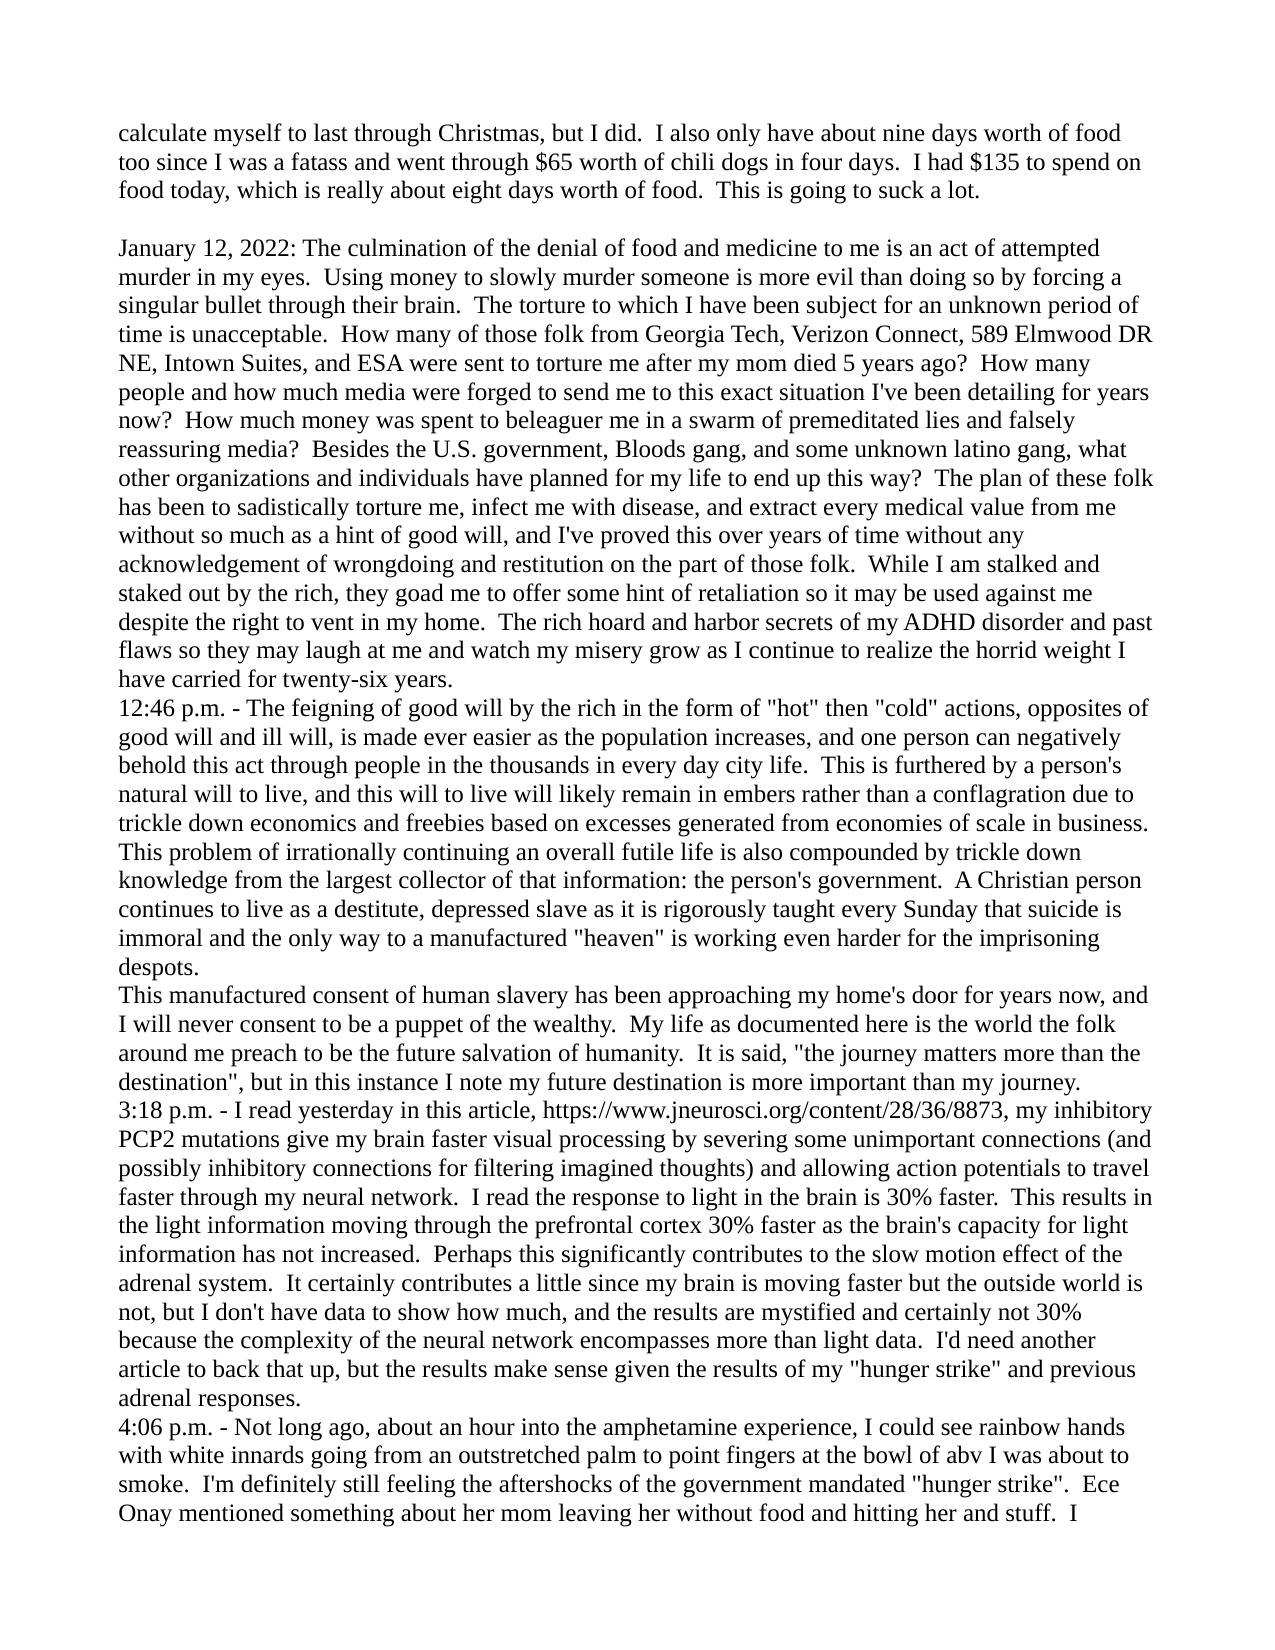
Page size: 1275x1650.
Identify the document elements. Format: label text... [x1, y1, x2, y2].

text January 12, 2022: The culmination of the denial of food and medicine to me is an act of attempted murder in my eyes. Using money to slowly murder someone is more evil than doing so by forcing a singular bullet through their brain. The torture to which I have been subject for an unknown period of time is unacceptable. How many of those folk from Georgia Tech, Verizon Connect, 589 Elmwood DR NE, Intown Suites, and ESA were sent to torture me after my mom died 5 years ago? How many people and how much media were forged to send me to this exact situation I've been detailing for years now? How much money was spent to beleaguer me in a swarm of premeditated lies and falsely reassuring media? Besides the U.S. government, Bloods gang, and some unknown latino gang, what other organizations and individuals have planned for my life to end up this way? The plan of these folk has been to sadistically torture me, infect me with disease, and extract every medical value from me without so much as a hint of good will, and I've proved this over years of time without any acknowledgement of wrongdoing and restitution on the part of those folk. While I am stalked and staked out by the rich, they goad me to offer some hint of retaliation so it may be used against me despite the right to vent in my home. The rich hoard and harbor secrets of my ADHD disorder and past flaws so they may laugh at me and watch my misery grow as I continue to realize the horrid weight I have carried for twenty-six years. [118, 233, 1157, 693]
text This manufactured consent of human slavery has been approaching my home's door for years now, and I will never consent to be a puppet of the wealthy. My life as documented here is the world the folk around me preach to be the future salvation of humanity. It is said, "the journey matters more than the destination", but in this instance I note my future destination is more important than my journey. [118, 981, 1157, 1096]
text 3:18 p.m. - I read yesterday in this article, https://www.jneurosci.org/content/28/36/8873, my inhibitory PCP2 mutations give my brain faster visual processing by severing some unimportant connections (and possibly inhibitory connections for filtering imagined thoughts) and allowing action potentials to travel faster through my neural network. I read the response to light in the brain is 30% faster. This results in the light information moving through the prefrontal cortex 30% faster as the brain's capacity for light information has not increased. Perhaps this significantly contributes to the slow motion effect of the adrenal system. It certainly contributes a little since my brain is moving faster but the outside world is not, but I don't have data to show how much, and the results are mystified and certainly not 30% because the complexity of the neural network encompasses more than light data. I'd need another article to back that up, but the results make sense given the results of my "hunger strike" and previous adrenal responses. [118, 1096, 1157, 1412]
text 4:06 p.m. - Not long ago, about an hour into the amphetamine experience, I could see rainbow hands with white innards going from an outstretched palm to point fingers at the bowl of abv I was about to smoke. I'm definitely still feeling the aftershocks of the government mandated "hunger strike". Ece Onay mentioned something about her mom leaving her without food and hitting her and stuff. I [118, 1412, 1157, 1527]
text calculate myself to last through Christmas, but I did. I also only have about nine days worth of food too since I was a fatass and went through $65 worth of chili dogs in four days. I had $135 to spend on food today, which is really about eight days worth of food. This is going to suck a lot. [118, 118, 1157, 204]
text 12:46 p.m. - The feigning of good will by the rich in the form of "hot" then "cold" actions, opposites of good will and ill will, is made ever easier as the population increases, and one person can negatively behold this act through people in the thousands in every day city life. This is furthered by a person's natural will to live, and this will to live will likely remain in embers rather than a conflagration due to trickle down economics and freebies based on excesses generated from economies of scale in business. This problem of irrationally continuing an overall futile life is also compounded by trickle down knowledge from the largest collector of that information: the person's government. A Christian person continues to live as a destitute, depressed slave as it is rigorously taught every Sunday that suicide is immoral and the only way to a manufactured "heaven" is working even harder for the imprisoning despots. [118, 693, 1157, 981]
